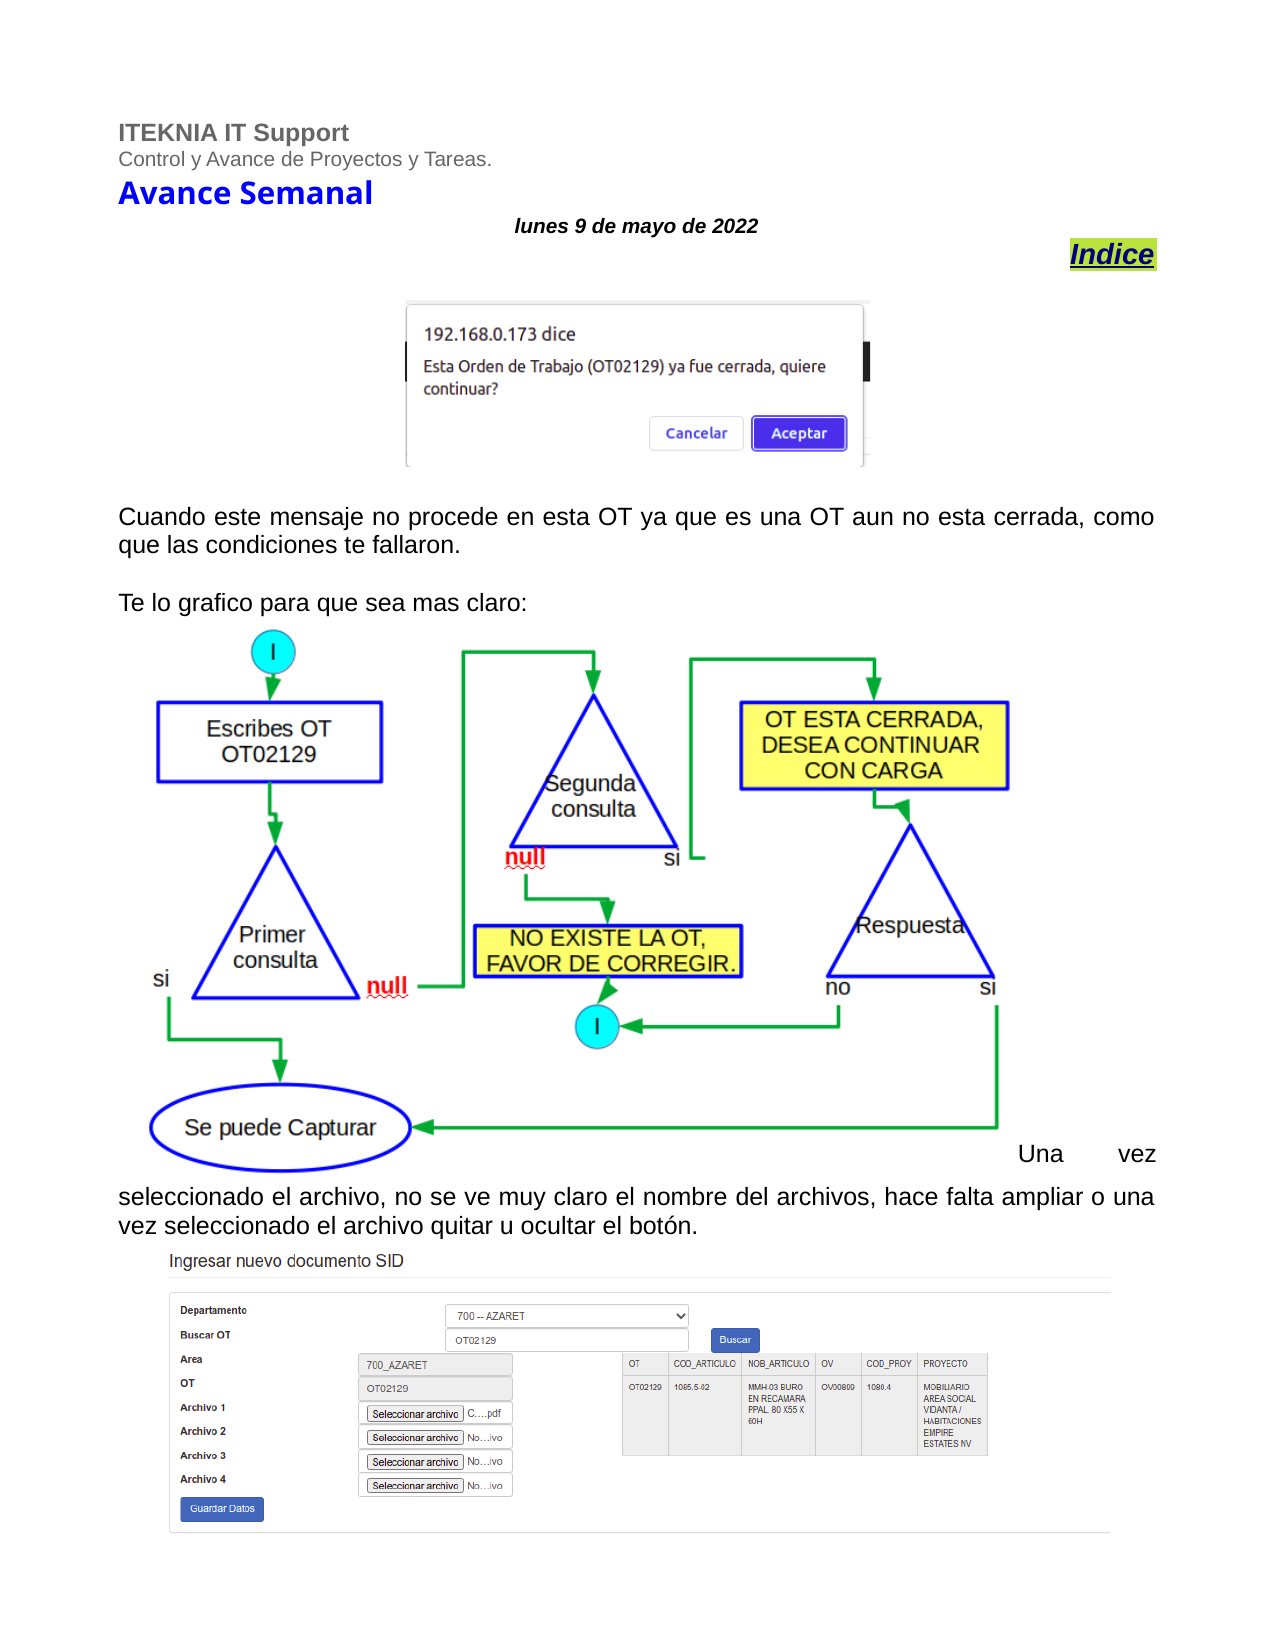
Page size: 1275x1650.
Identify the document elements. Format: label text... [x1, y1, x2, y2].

picture [165, 1239, 1111, 1539]
text Una vez seleccionado el archivo, no se ve muy claro el nombre del archivos, hace falta ampliar o una vez seleccionado el archivo quitar u ocultar el botón. [118, 1139, 1157, 1239]
text Cuando este mensaje no procede en esta OT ya que es una OT aun no esta cerrada, como que las condiciones te fallaron. [118, 502, 1157, 559]
picture [405, 300, 871, 467]
text Te lo grafico para que sea mas claro: [118, 588, 1157, 617]
picture [118, 626, 1018, 1182]
